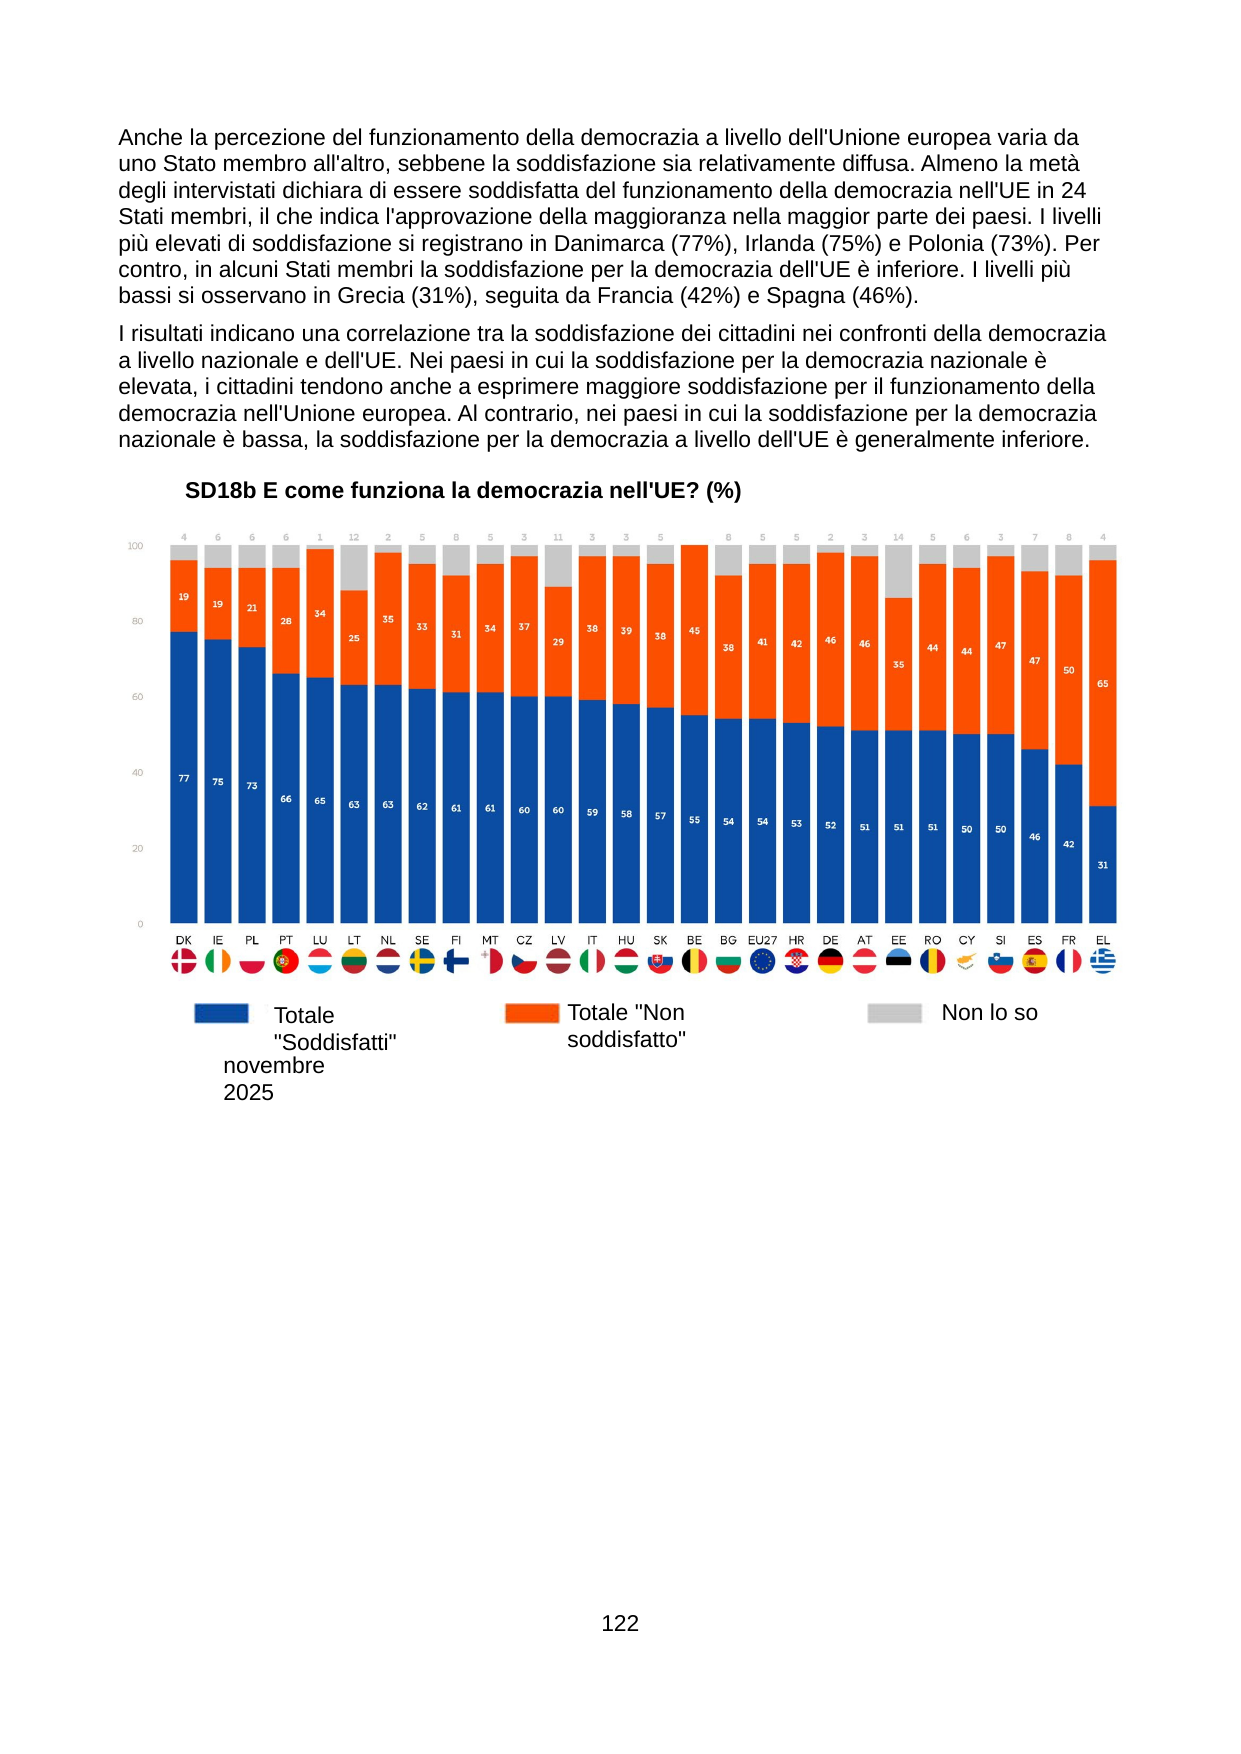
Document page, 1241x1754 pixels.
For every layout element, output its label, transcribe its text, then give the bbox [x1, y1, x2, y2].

text Anche la percezione del funzionamento della democrazia a livello dell'Unione europea varia da uno Stato membro all'altro, sebbene la soddisfazione sia relativamente diffusa. Almeno la metà degli intervistati dichiara di essere soddisfatta del funzionamento della democrazia nell'UE in 24 Stati membri, il che indica l'approvazione della maggioranza nella maggior parte dei paesi. I livelli più elevati di soddisfazione si registrano in Danimarca (77%), Irlanda (75%) e Polonia (73%). Per contro, in alcuni Stati membri la soddisfazione per la democrazia dell'UE è inferiore. I livelli più bassi si osservano in Grecia (31%), seguita da Francia (42%) e Spagna (46%). [118, 124, 1122, 308]
picture [118, 522, 1126, 986]
picture [184, 989, 929, 1028]
text I risultati indicano una correlazione tra la soddisfazione dei cittadini nei confronti della democrazia a livello nazionale e dell'UE. Nei paesi in cui la soddisfazione per la democrazia nazionale è elevata, i cittadini tendono anche a esprimere maggiore soddisfazione per il funzionamento della democrazia nell'Unione europea. Al contrario, nei paesi in cui la soddisfazione per la democrazia nazionale è bassa, la soddisfazione per la democrazia a livello dell'UE è generalmente inferiore. [118, 320, 1122, 452]
